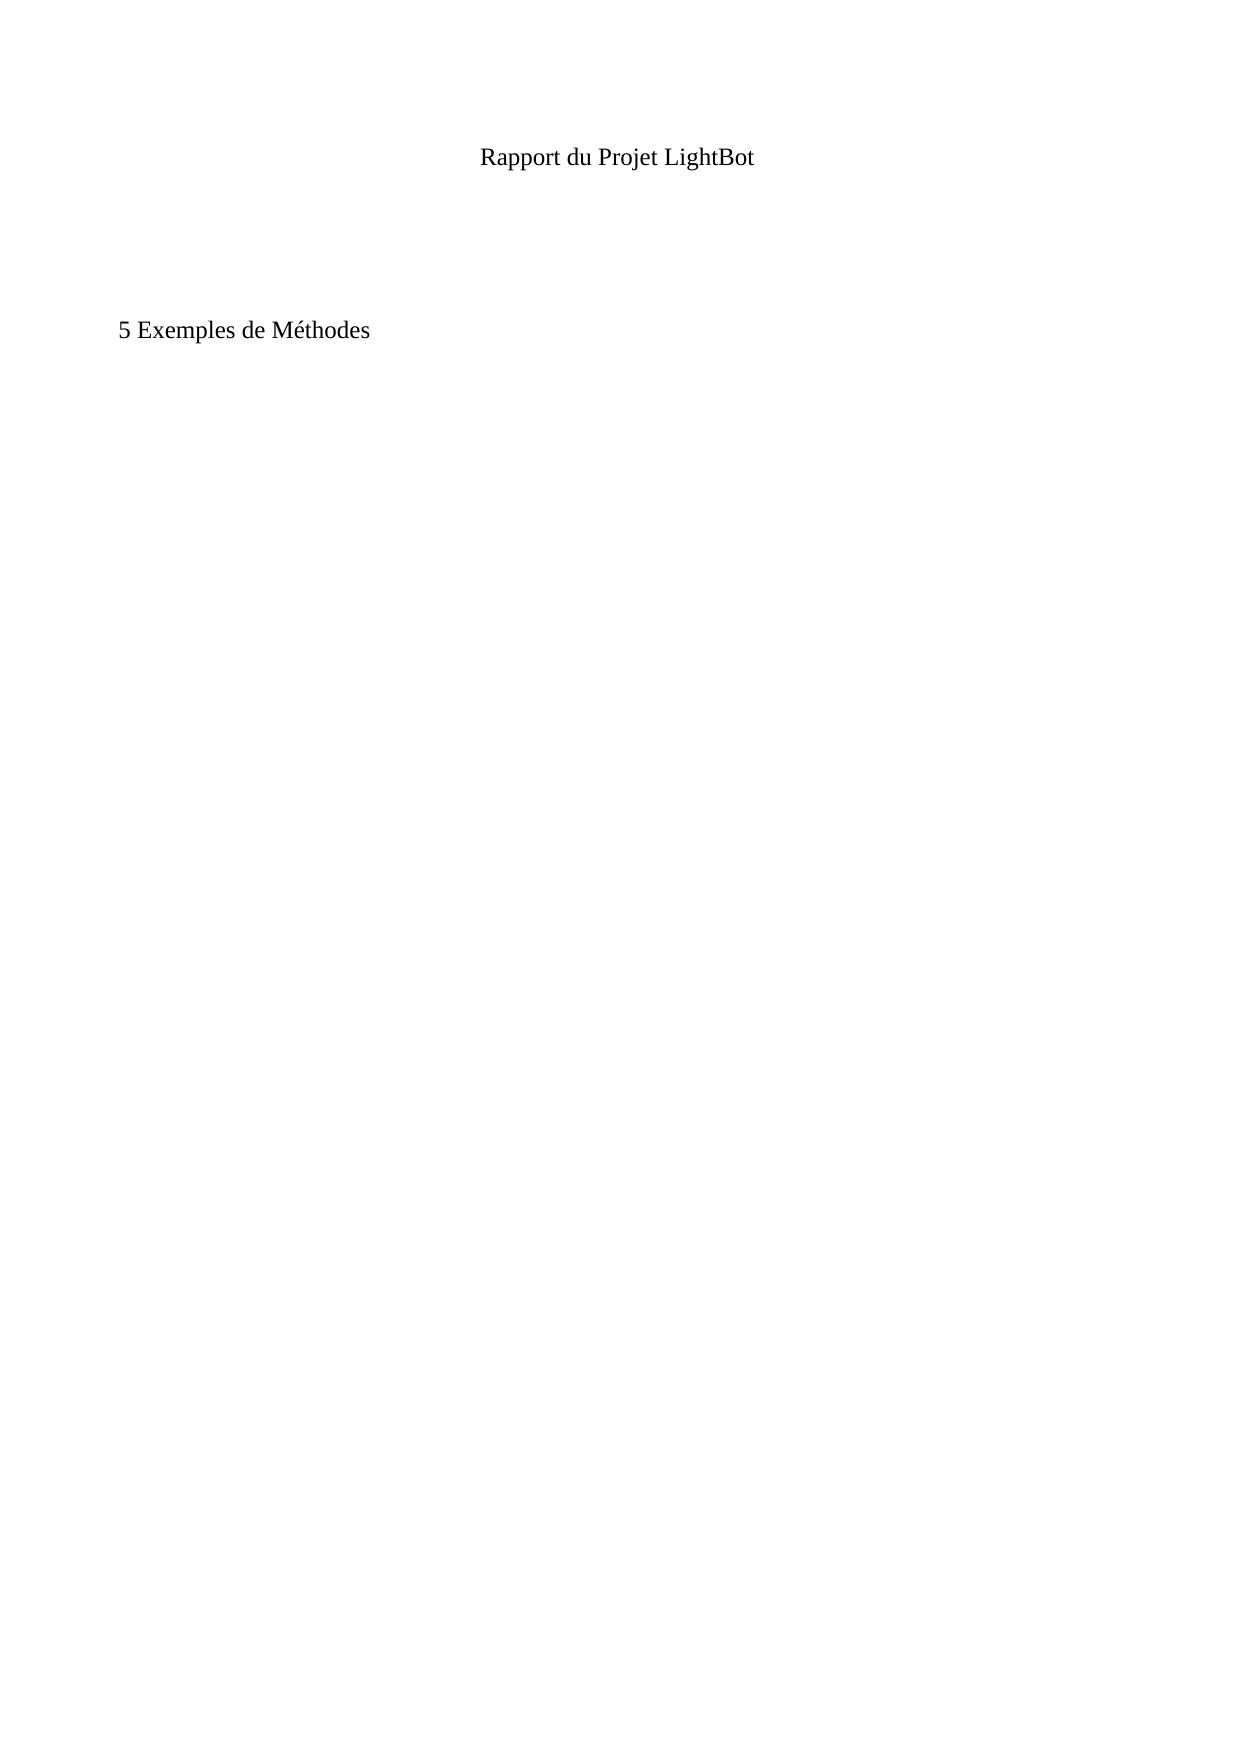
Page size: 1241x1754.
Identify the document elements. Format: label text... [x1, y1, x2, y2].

text 5 Exemples de Méthodes [118, 315, 1122, 344]
